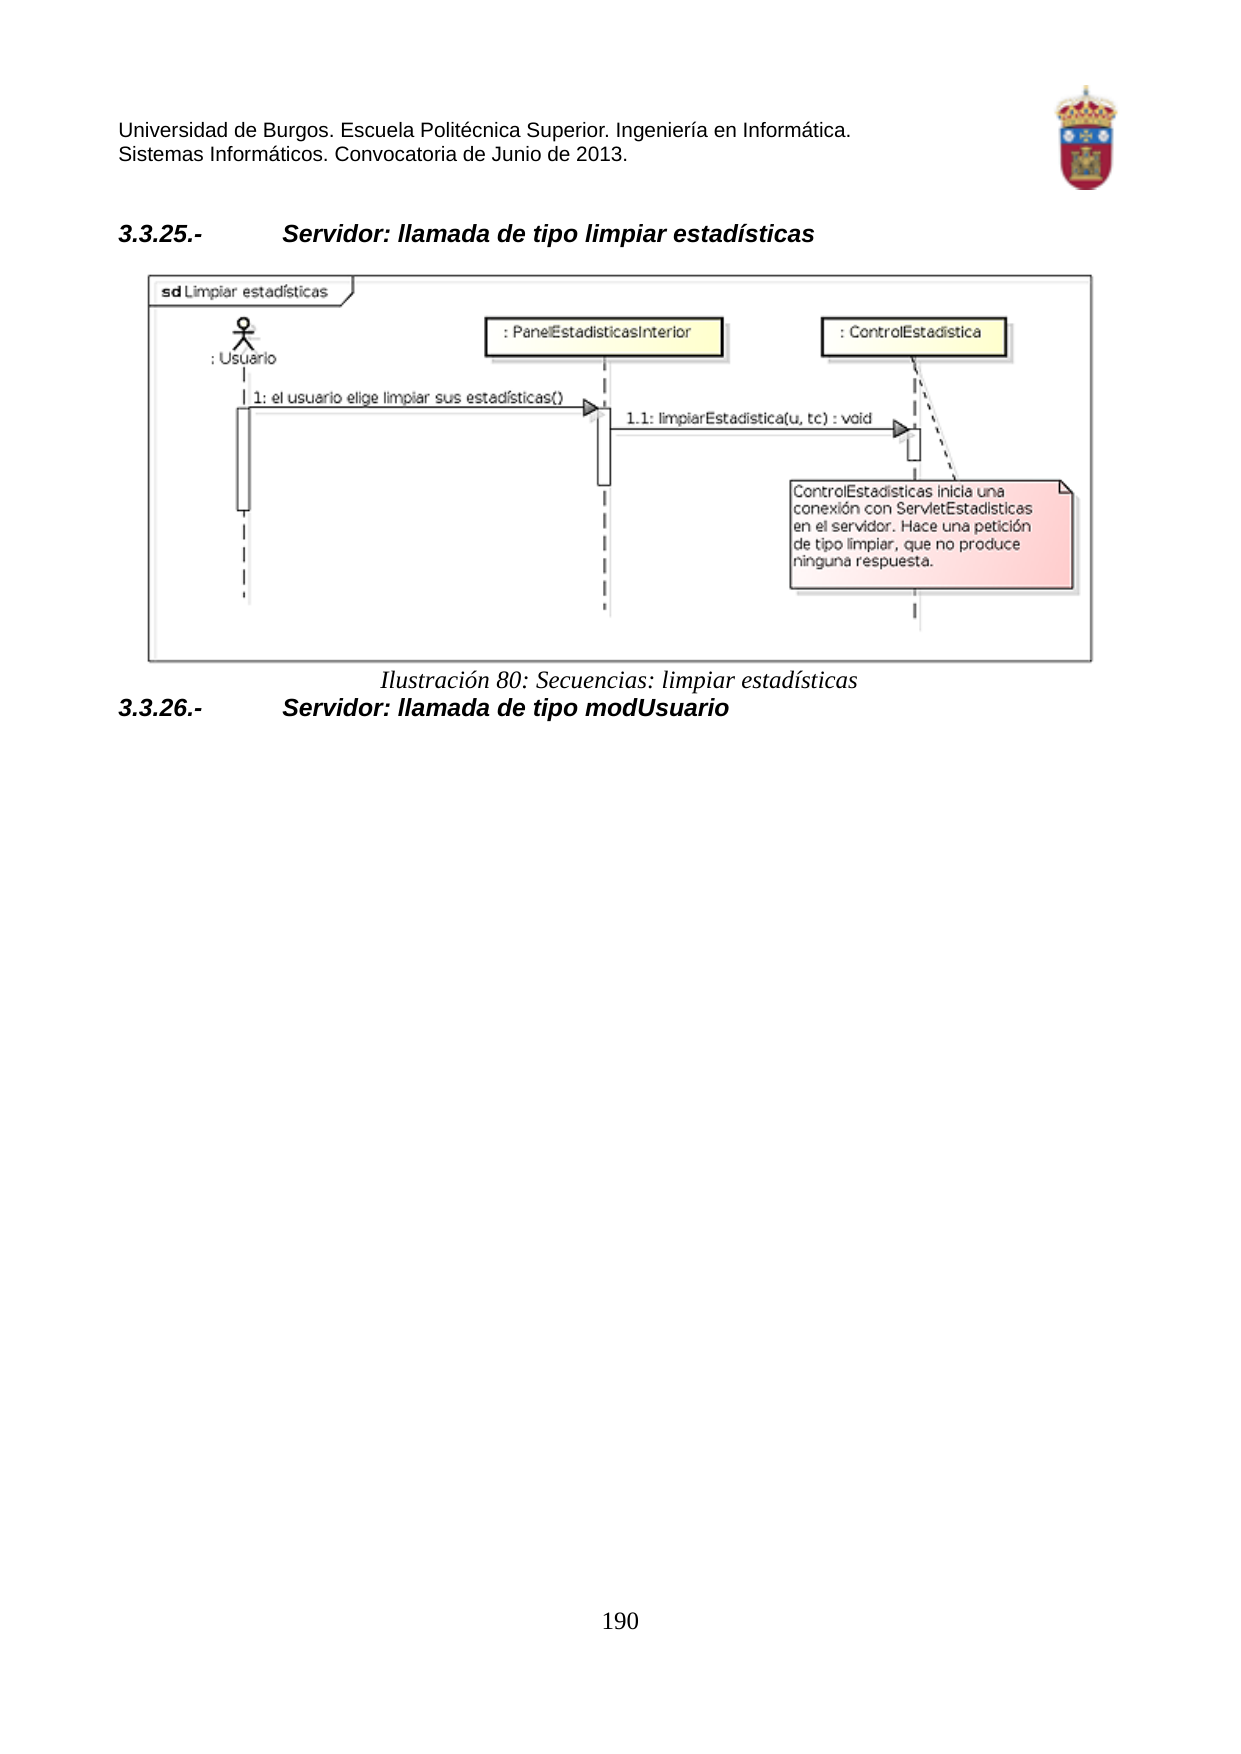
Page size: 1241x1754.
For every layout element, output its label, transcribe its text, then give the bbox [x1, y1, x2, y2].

subtitle Servidor: llamada de tipo limpiar estadísticas [118, 219, 1122, 248]
picture [1053, 85, 1120, 190]
subtitle Servidor: llamada de tipo modUsuario [118, 693, 1122, 722]
picture [146, 272, 1095, 665]
text Ilustración 80: Secuencias: limpiar estadísticas [118, 665, 1122, 693]
